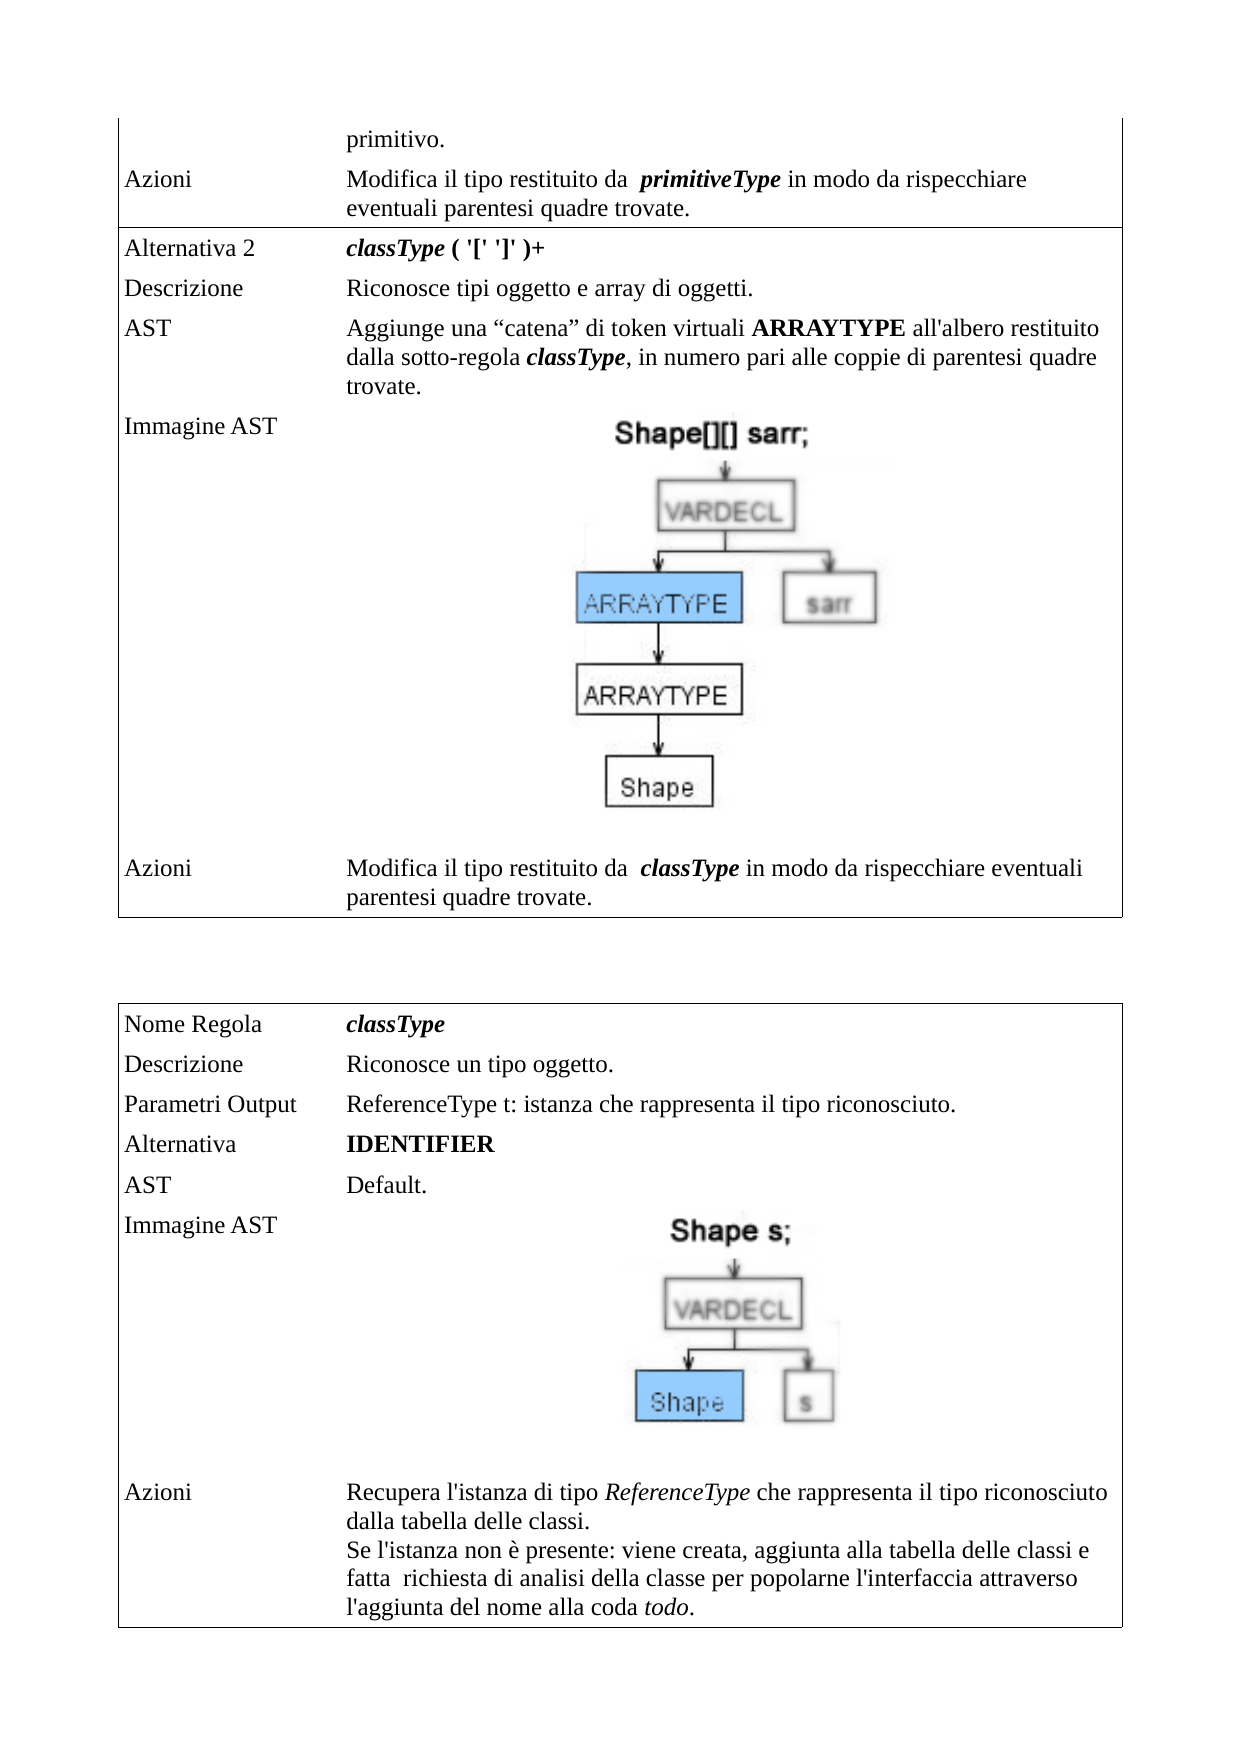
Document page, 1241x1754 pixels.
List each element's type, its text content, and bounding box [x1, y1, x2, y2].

table_cell [119, 118, 340, 158]
table_cell [340, 1204, 1122, 1472]
picture [621, 1210, 841, 1437]
table_cell Descrizione [119, 268, 340, 308]
table_cell Alternativa 2 [119, 228, 340, 268]
table_cell Azioni [119, 1472, 340, 1627]
table_cell Immagine AST [119, 1204, 340, 1472]
table_cell Immagine AST [119, 406, 340, 848]
table_cell [340, 406, 1122, 848]
table_cell Riconosce un tipo oggetto. [340, 1044, 1122, 1084]
table_cell Modifica il tipo restituito da primitiveType in modo da rispecchiare eventuali parentesi quadre trovate. [340, 158, 1122, 227]
table_cell Default. [340, 1164, 1122, 1204]
table_cell Recupera l'istanza di tipo ReferenceType che rappresenta il tipo riconosciuto dalla tabella delle classi. Se l'istanza non è presente: viene creata, aggiunta alla tabella delle classi e fatta richiesta di analisi della classe per popolarne l'interfaccia attraverso l'aggiunta del nome alla coda todo. [340, 1472, 1122, 1627]
table_cell Azioni [119, 158, 340, 227]
table_cell Descrizione [119, 1044, 340, 1084]
table_cell Alternativa [119, 1124, 340, 1164]
table_cell classType ( '[' ']' )+ [340, 228, 1122, 268]
table_cell ReferenceType t: istanza che rappresenta il tipo riconosciuto. [340, 1084, 1122, 1124]
table_cell Riconosce tipi oggetto e array di oggetti. [340, 268, 1122, 308]
table_cell Aggiunge una “catena” di token virtuali ARRAYTYPE all'albero restituito dalla sotto-regola classType, in numero pari alle coppie di parentesi quadre trovate. [340, 308, 1122, 406]
table_cell primitivo. [340, 118, 1122, 158]
table_cell Modifica il tipo restituito da classType in modo da rispecchiare eventuali parentesi quadre trovate. [340, 848, 1122, 917]
table_cell AST [119, 308, 340, 406]
table_cell Azioni [119, 848, 340, 917]
picture [566, 411, 896, 814]
table_cell IDENTIFIER [340, 1124, 1122, 1164]
table_header Nome Regola [119, 1004, 340, 1043]
table_cell AST [119, 1164, 340, 1204]
table_cell Parametri Output [119, 1084, 340, 1124]
table_header classType [340, 1004, 1122, 1043]
